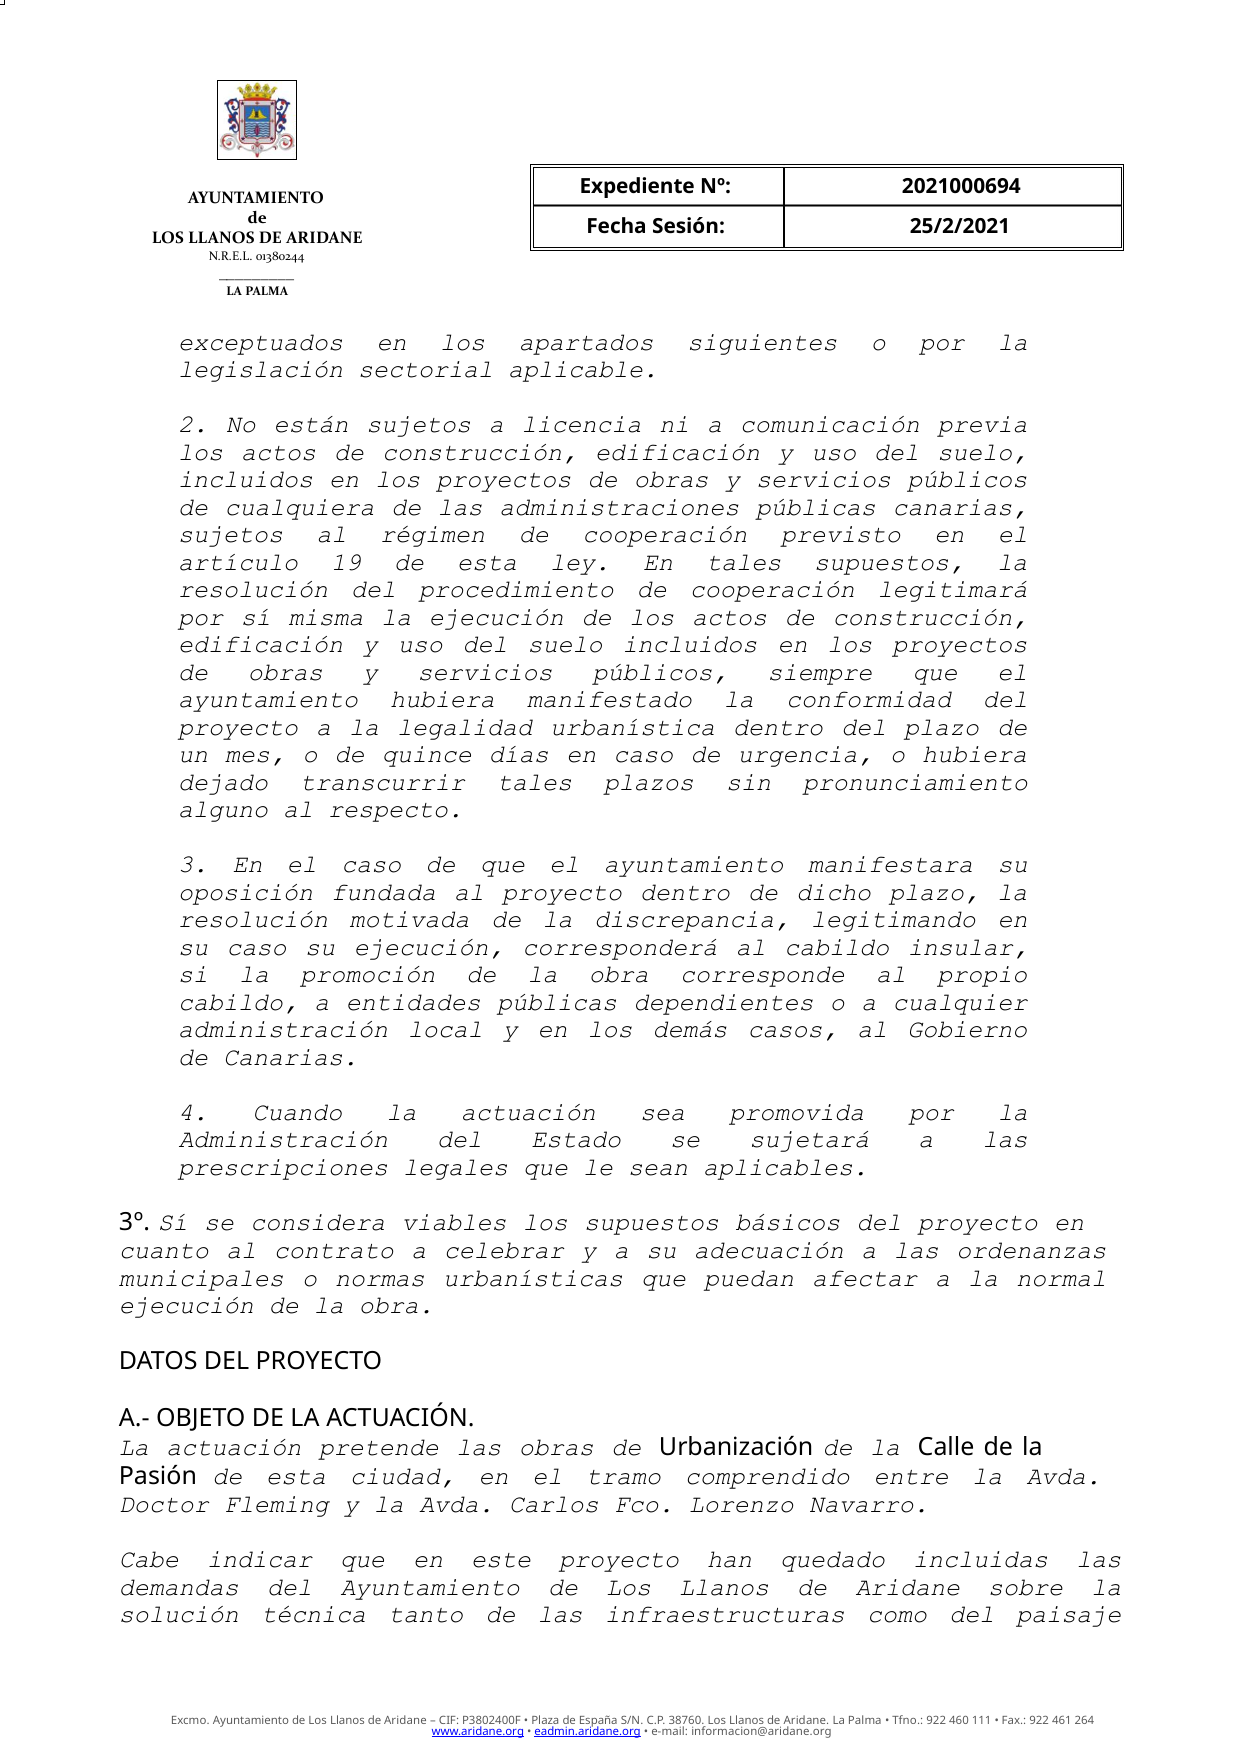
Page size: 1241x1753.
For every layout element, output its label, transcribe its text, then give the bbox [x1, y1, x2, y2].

text 2 [178, 410, 193, 437]
text _ [317, 266, 327, 282]
text AYUNTAMIENTO [188, 190, 387, 207]
text de Canarias. [178, 1043, 1052, 1071]
text artículo 19 de esta ley. En tales supuestos, la [178, 548, 1053, 576]
text Doctor Fleming y la Avda. Carlos Fco. Lorenzo Navarro. [119, 1490, 1146, 1518]
text municipales o normas urbanísticas que puedan afectar a la normal [119, 1264, 1131, 1292]
text Excmo. Ayuntamiento de Los Llanos de Aridane – CIF: P3802400F • Plaza de España S/N. C.P. 38760. Los Llanos de Aridane. La Palma • Tfno.: 922 460 111 • Fax.: 922 461 264 [171, 1713, 1095, 1727]
text ejecución de la obra. [119, 1292, 1131, 1319]
text alguno al respecto. [178, 796, 1053, 823]
text solución técnica tanto de las infraestructuras como del paisaje [119, 1601, 1146, 1628]
text oposición fundada al proyecto dentro de dicho plazo, la [178, 877, 1052, 906]
text proyecto a la legalidad urbanística dentro del plazo de [178, 713, 1053, 741]
text cuanto al contrato a celebrar y a su adecuación a las ordenanzas [119, 1236, 1131, 1264]
text º. Sí se considera viables los supuestos básicos del proyecto en [134, 1208, 1131, 1236]
text los actos de construcción, edificación y uso del suelo, [178, 437, 1053, 466]
text Fecha Sesión: [586, 214, 761, 239]
text Expediente Nº: [579, 173, 761, 198]
picture [218, 81, 296, 159]
text 25/2/2021 [909, 214, 1059, 239]
text de [247, 210, 387, 227]
text por sí misma la ejecución de los actos de construcción, [178, 603, 1053, 631]
text www.aridane.org • eadmin.aridane.org • e-mail: informacion@aridane.org [431, 1724, 834, 1738]
text LA PALMA [226, 286, 317, 298]
text La actuación pretende las obras de Urbanización de la Calle de la [119, 1433, 1146, 1461]
text Pasión de esta ciudad, en el tramo comprendido entre la Avda. [119, 1462, 1146, 1490]
text legislación sectorial aplicable. [178, 356, 1052, 383]
text . No están sujetos a licencia ni a comunicación previa [193, 410, 1052, 437]
text sujetos al régimen de cooperación previsto en el [178, 521, 1053, 548]
text 4 [178, 1097, 193, 1125]
text _ [219, 266, 226, 279]
text si la promoción de la obra corresponde al propio [178, 961, 1052, 988]
text resolución motivada de la discrepancia, legitimando en [178, 906, 1052, 933]
text 3 [178, 850, 193, 877]
text LOS LLANOS DE ARIDANE [152, 230, 387, 247]
picture [531, 165, 1123, 250]
text resolución del procedimiento de cooperación legitimará [178, 576, 1053, 603]
text . Cuando la actuación sea promovida por la [193, 1097, 1053, 1126]
text N.R.E.L. 01380244 [208, 250, 327, 262]
text 3 [119, 1208, 134, 1236]
text su caso su ejecución, corresponderá al cabildo insular, [178, 933, 1052, 961]
text demandas del Ayuntamiento de Los Llanos de Aridane sobre la [119, 1573, 1146, 1601]
text exceptuados en los apartados siguientes o por la [178, 327, 1052, 356]
text administración local y en los demás casos, al Gobierno [178, 1016, 1052, 1043]
text 2021000694 [902, 173, 1059, 198]
text DATOS DEL PROYECTO [119, 1347, 414, 1375]
text Cabe indicar que en este proyecto han quedado incluidas las [119, 1545, 1146, 1573]
text ayuntamiento hubiera manifestado la conformidad del [178, 686, 1053, 713]
text incluidos en los proyectos de obras y servicios públicos [178, 466, 1053, 493]
text de obras y servicios públicos, siempre que el [178, 658, 1053, 686]
text ________ [226, 266, 317, 282]
text edificación y uso del suelo incluidos en los proyectos [178, 631, 1053, 658]
text cabildo, a entidades públicas dependientes o a cualquier [178, 988, 1052, 1016]
text Administración del Estado se sujetará a las [178, 1125, 1052, 1153]
text . En el caso de que el ayuntamiento manifestara su [193, 850, 1052, 877]
text prescripciones legales que le sean aplicables. [178, 1153, 1052, 1181]
text dejado transcurrir tales plazos sin pronunciamiento [178, 768, 1053, 796]
text de cualquiera de las administraciones públicas canarias, [178, 493, 1053, 521]
text A.- OBJETO DE LA ACTUACIÓN. [119, 1404, 549, 1432]
text un mes, o de quince días en caso de urgencia, o hubiera [178, 741, 1053, 768]
